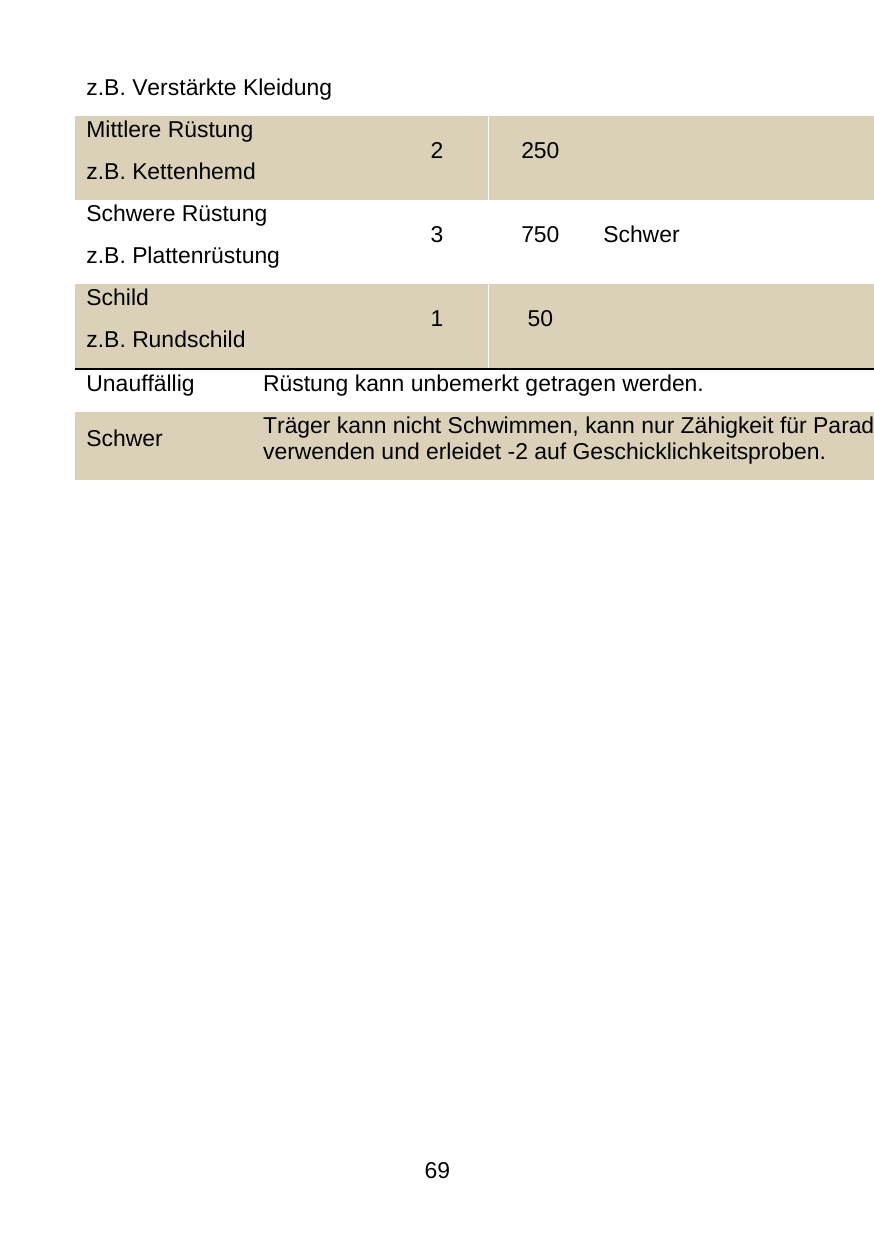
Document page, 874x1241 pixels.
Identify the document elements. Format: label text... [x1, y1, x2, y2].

table_cell 2 [385, 116, 488, 200]
table_cell Schild z.B. Rundschild [75, 284, 385, 368]
table_cell [385, 74, 488, 116]
table_cell Schwere Rüstung z.B. Plattenrüstung [75, 200, 385, 284]
table_cell 3 [385, 200, 488, 284]
table_cell Mittlere Rüstung z.B. Kettenhemd [75, 116, 385, 200]
table_cell Schwer [592, 200, 874, 284]
table_cell z.B. Verstärkte Kleidung [75, 74, 385, 116]
table_cell 750 [489, 200, 592, 284]
table_cell [592, 116, 874, 200]
table_cell [489, 74, 592, 116]
table_cell Unauffällig [75, 370, 252, 412]
table_cell 1 [385, 284, 488, 368]
table_cell Schwer [75, 412, 252, 480]
table_cell [592, 74, 874, 116]
table_cell Rüstung kann unbemerkt getragen werden. [252, 370, 874, 412]
table_cell Träger kann nicht Schwimmen, kann nur Zähigkeit für Paraden verwenden und erleidet -2 auf Geschicklichkeitsproben. [252, 412, 874, 480]
table_cell 250 [489, 116, 592, 200]
table_cell [592, 284, 874, 368]
table_cell 50 [489, 284, 592, 368]
